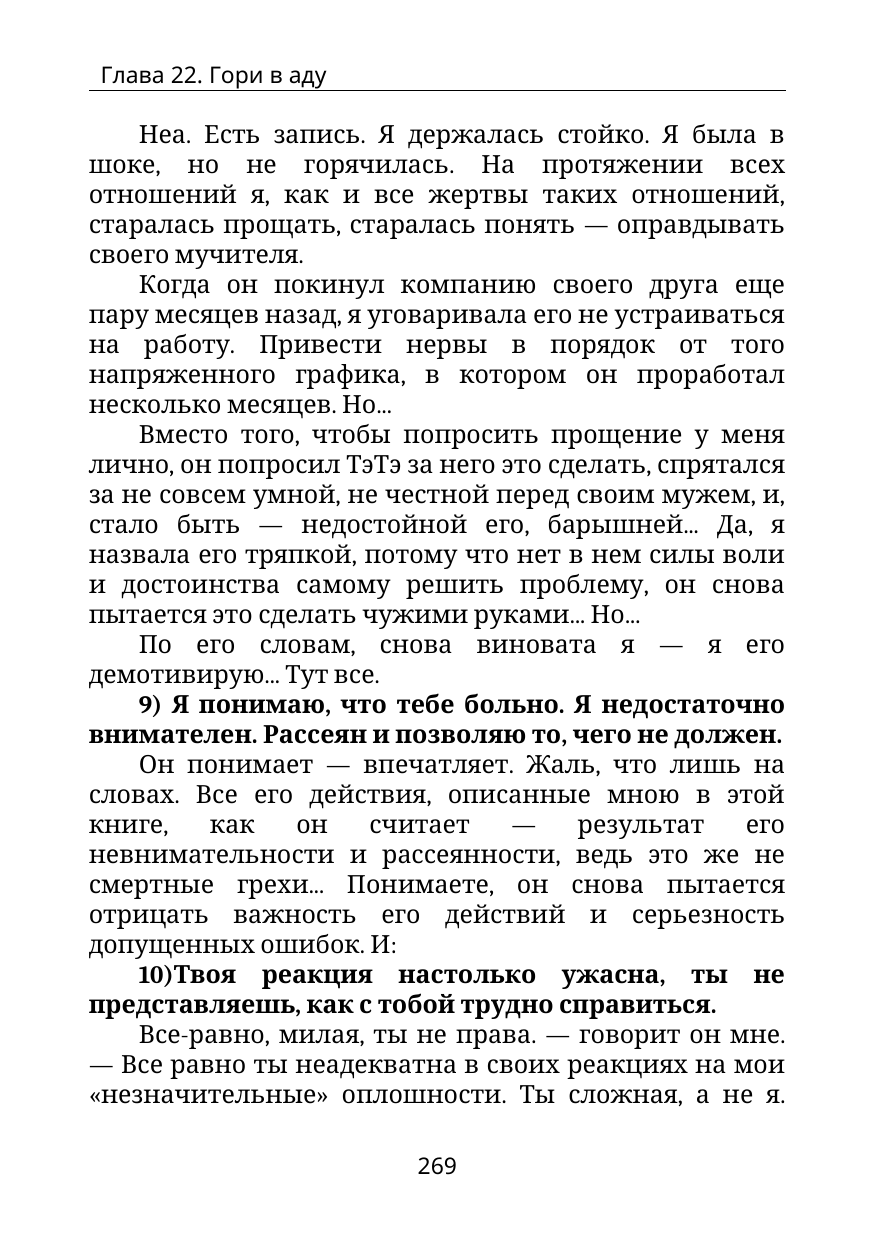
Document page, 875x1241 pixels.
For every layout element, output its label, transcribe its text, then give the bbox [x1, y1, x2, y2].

text Вместо того, чтобы попросить прощение у меня лично, он попросил ТэТэ за него это сделать, спрятался за не совсем умной, не честной перед своим мужем, и, стало быть — недостойной его, барышней... Да, я назвала его тряпкой, потому что нет в нем силы воли и достоинства самому решить проблему, он снова пытается это сделать чужими руками... Но... [88, 420, 786, 630]
text 10)Твоя реакция настолько ужасна, ты не представляешь, как с тобой трудно справиться. [88, 960, 786, 1020]
text По его словам, снова виновата я — я его демотивирую... Тут все. [88, 630, 786, 690]
text Неа. Есть запись. Я держалась стойко. Я была в шоке, но не горячилась. На протяжении всех отношений я, как и все жертвы таких отношений, старалась прощать, старалась понять — оправдывать своего мучителя. [88, 120, 786, 270]
text Когда он покинул компанию своего друга еще пару месяцев назад, я уговаривала его не устраиваться на работу. Привести нервы в порядок от того напряженного графика, в котором он проработал несколько месяцев. Но... [88, 270, 786, 420]
text Он понимает — впечатляет. Жаль, что лишь на словах. Все его действия, описанные мною в этой книге, как он считает — результат его невнимательности и рассеянности, ведь это же не смертные грехи... Понимаете, он снова пытается отрицать важность его действий и серьезность допущенных ошибок. И: [88, 750, 786, 960]
text 9) Я понимаю, что тебе больно. Я недостаточно внимателен. Рассеян и позволяю то, чего не должен. [88, 690, 786, 750]
text Все-равно, милая, ты не права. — говорит он мне. — Все равно ты неадекватна в своих реакциях на мои «незначительные» оплошности. Ты сложная, а не я. [88, 1020, 786, 1110]
